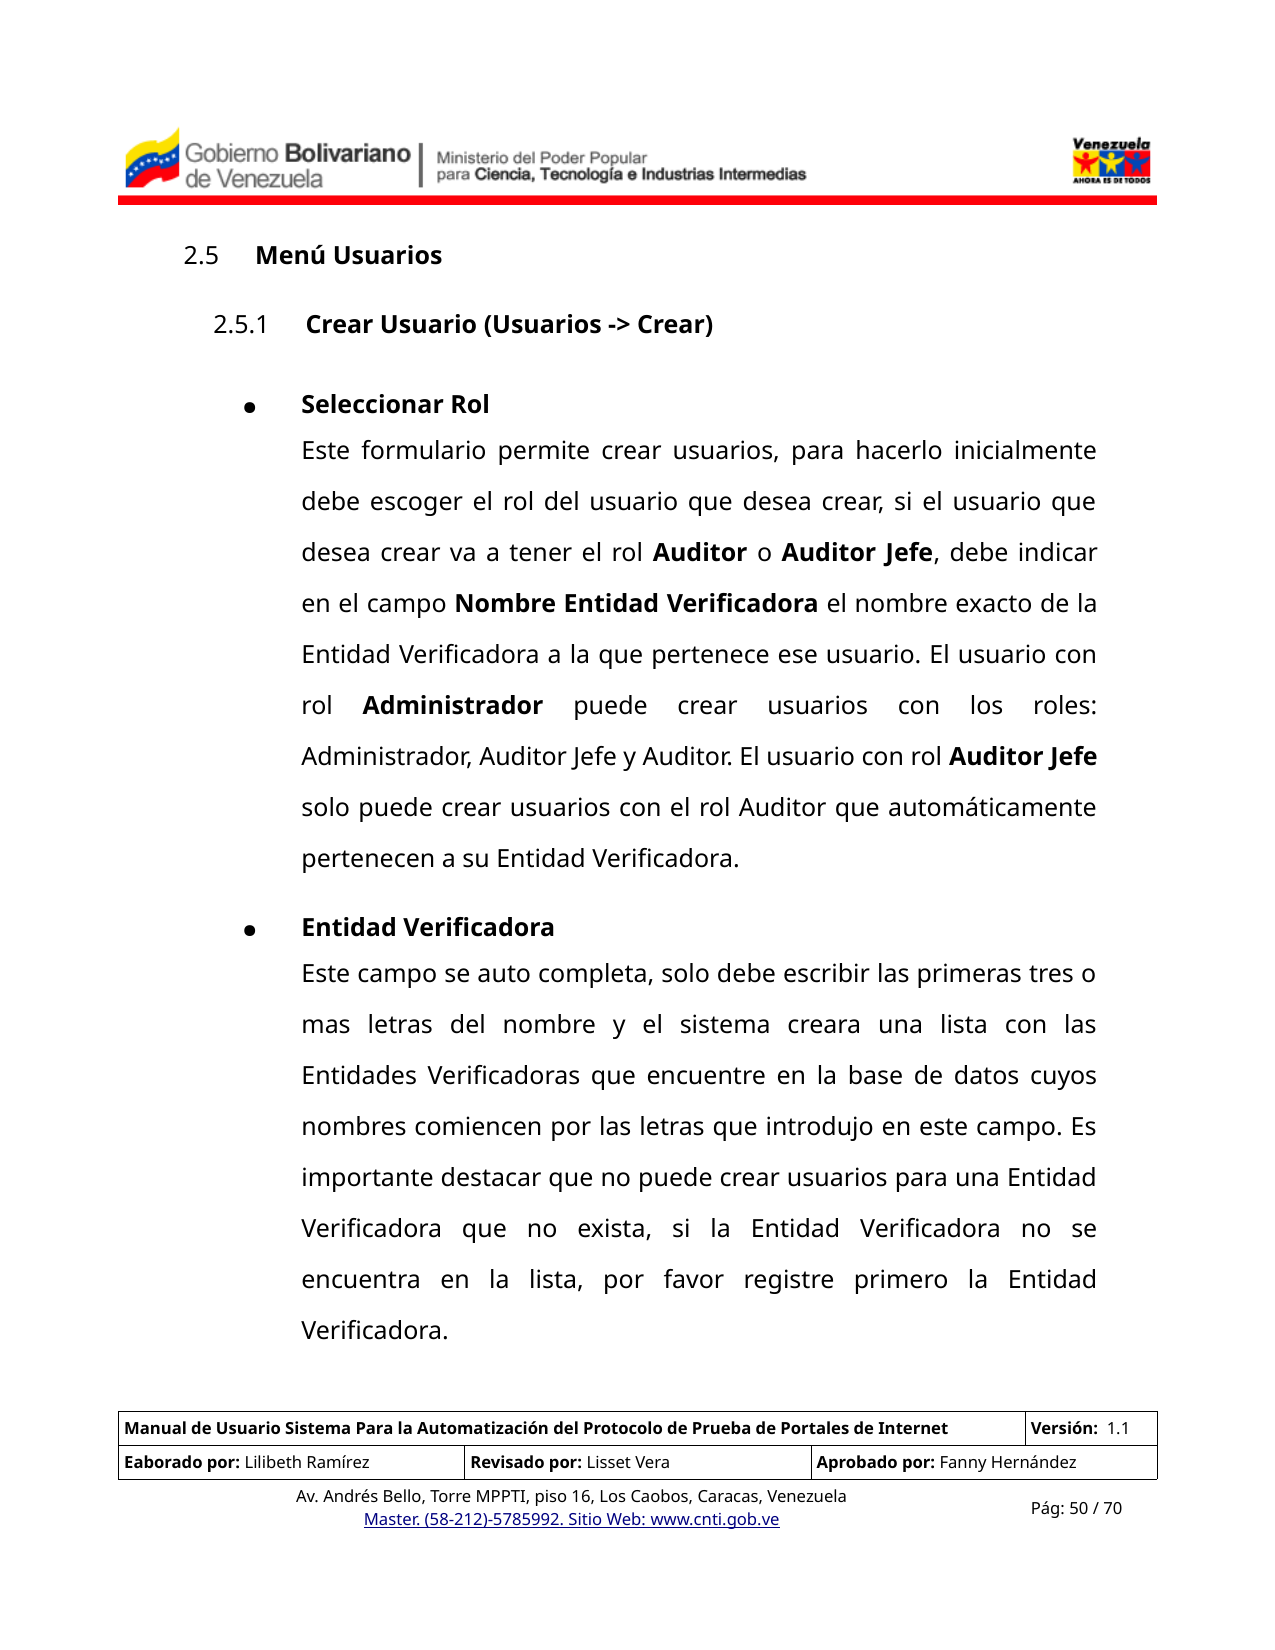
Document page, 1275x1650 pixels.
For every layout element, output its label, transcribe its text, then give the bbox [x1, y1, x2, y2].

subtitle Crear Usuario (Usuarios -> Crear) [118, 306, 1157, 340]
subtitle Seleccionar Rol [242, 387, 1157, 421]
text Este campo se auto completa, solo debe escribir las primeras tres o mas letras del nombre y el sistema creara una lista con las Entidades Verificadoras que encuentre en la base de datos cuyos nombres comiencen por las letras que introdujo en este campo. Es importante destacar que no puede crear usuarios para una Entidad Verificadora que no exista, si la Entidad Verificadora no se encuentra en la lista, por favor registre primero la Entidad Verificadora. [301, 956, 1098, 1347]
subtitle Menú Usuarios [118, 238, 1157, 272]
subtitle Entidad Verificadora [242, 910, 1157, 944]
text Este formulario permite crear usuarios, para hacerlo inicialmente debe escoger el rol del usuario que desea crear, si el usuario que desea crear va a tener el rol Auditor o Auditor Jefe, debe indicar en el campo Nombre Entidad Verificadora el nombre exacto de la Entidad Verificadora a la que pertenece ese usuario. El usuario con rol Administrador puede crear usuarios con los roles: Administrador, Auditor Jefe y Auditor. El usuario con rol Auditor Jefe solo puede crear usuarios con el rol Auditor que automáticamente pertenecen a su Entidad Verificadora. [301, 433, 1098, 875]
picture [118, 119, 1157, 205]
